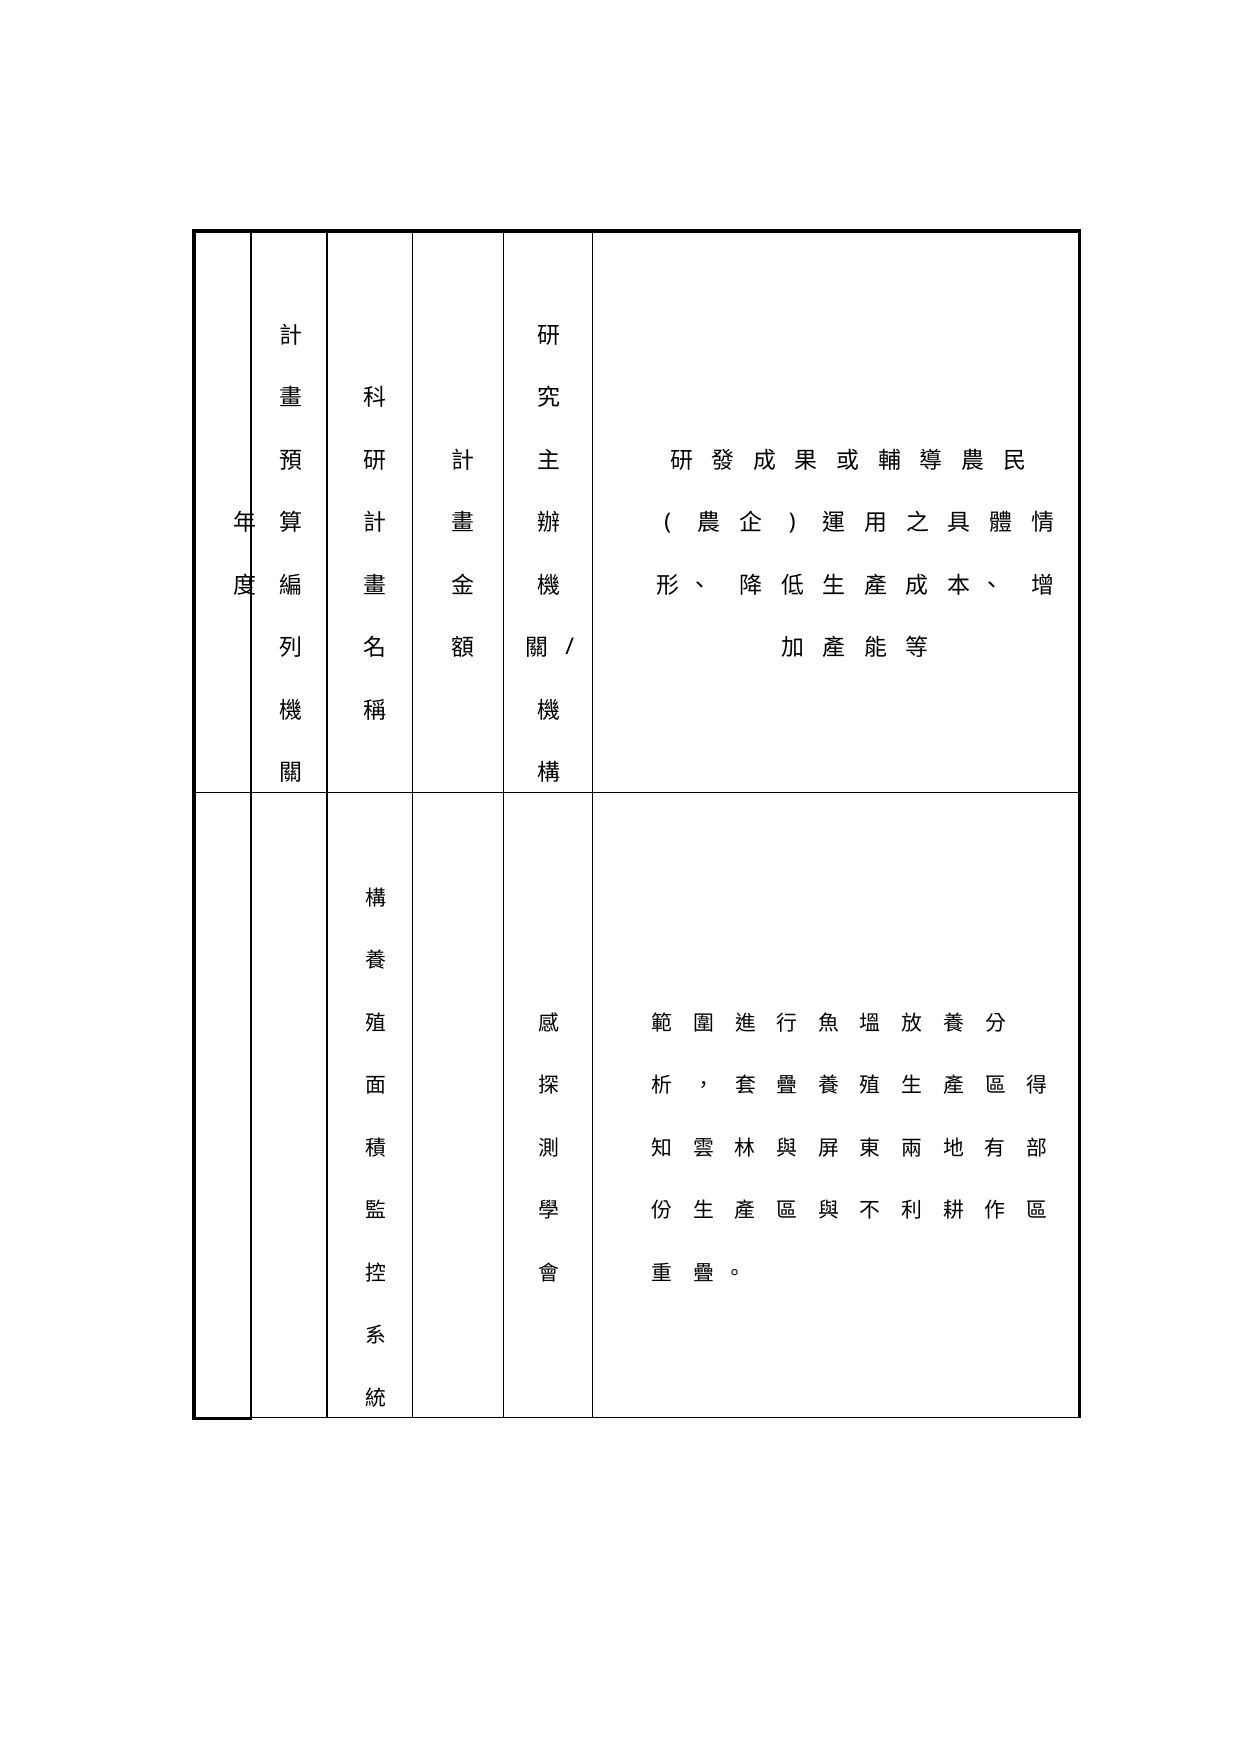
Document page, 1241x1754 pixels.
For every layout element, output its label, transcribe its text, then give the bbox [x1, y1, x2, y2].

table_header 計畫預算編列機關 [252, 233, 326, 792]
table_header 計畫 金額 [413, 233, 503, 792]
table_cell 感探測學會 [504, 793, 592, 1417]
table_header 年度 [196, 233, 250, 792]
table_header 科研計畫名稱 [328, 233, 412, 792]
table_header 研究主辦機關/機構 [504, 233, 592, 792]
table_cell [252, 793, 326, 1417]
table_cell [413, 793, 503, 1417]
table_cell 構養殖面積監控系統 [328, 793, 412, 1417]
table_cell 範圍進行魚塭放養分析，套疊養殖生產區得知雲林與屏東兩地有部份生產區與不利耕作區重疊。 [593, 793, 1078, 1417]
table_cell [196, 793, 250, 1417]
table_header 研發成果或輔導農民(農企)運用之具體情形、降低生產成本、增加產能等 [593, 233, 1078, 792]
